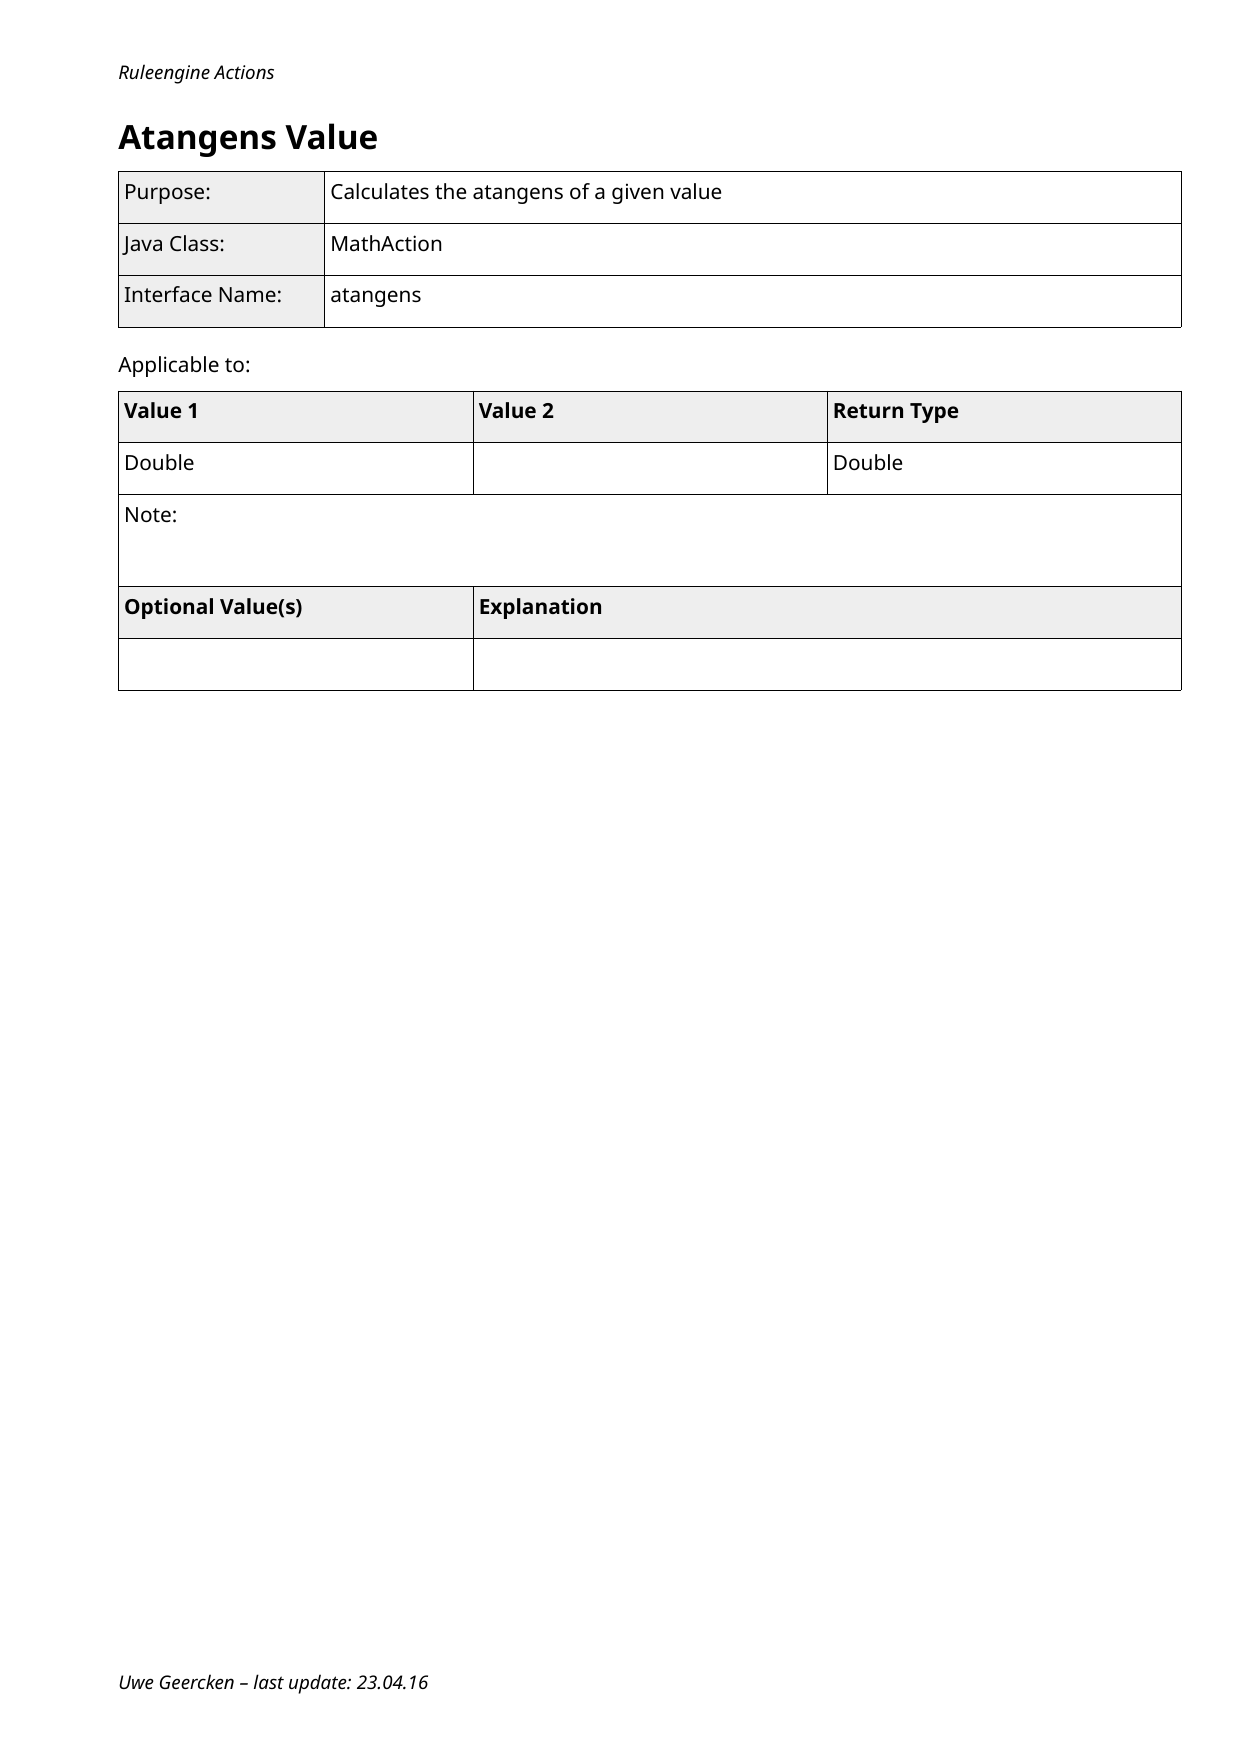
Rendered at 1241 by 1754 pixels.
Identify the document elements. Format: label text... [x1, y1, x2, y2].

table_header Value 1 [119, 392, 473, 442]
table_cell atangens [325, 276, 1181, 327]
table_header Value 2 [474, 392, 827, 442]
table_cell Java Class: [119, 224, 324, 275]
table_header Purpose: [119, 172, 324, 223]
table_cell Explanation [474, 587, 1181, 638]
table_cell Double [828, 443, 1181, 494]
table_cell Note: [119, 495, 1181, 586]
table_cell Interface Name: [119, 276, 324, 327]
text Atangens Value [118, 114, 1181, 159]
table_cell MathAction [325, 224, 1181, 275]
table_cell [119, 639, 473, 689]
table_cell Optional Value(s) [119, 587, 473, 638]
table_cell Double [119, 443, 473, 494]
table_cell [474, 443, 827, 494]
text Applicable to: [118, 350, 1181, 379]
table_cell [474, 639, 1181, 689]
table_header Return Type [828, 392, 1181, 442]
table_header Calculates the atangens of a given value [325, 172, 1181, 223]
